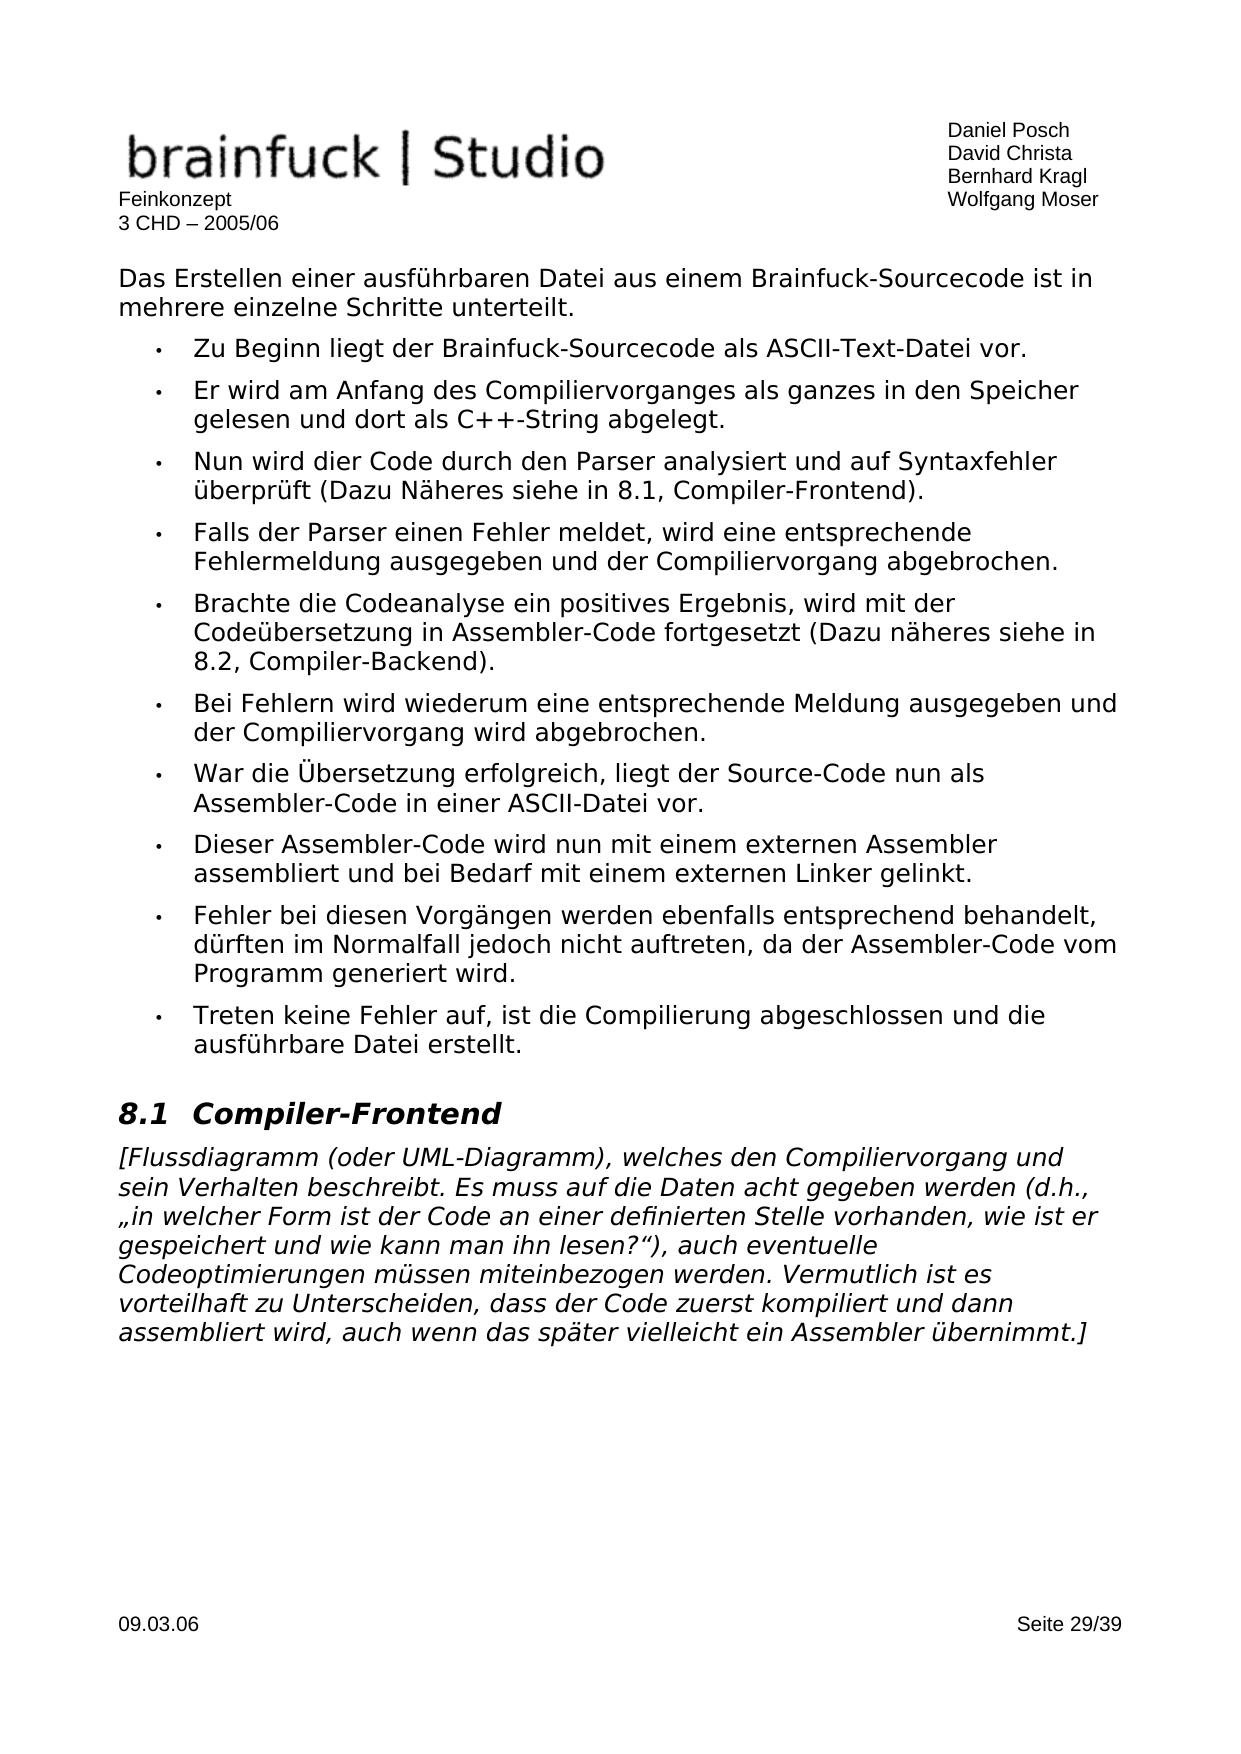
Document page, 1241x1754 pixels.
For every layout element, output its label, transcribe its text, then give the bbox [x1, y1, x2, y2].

list Er wird am Anfang des Compiliervorganges als ganzes in den Speicher gelesen und dort als C++-String abgelegt. [156, 376, 1122, 434]
text [Flussdiagramm (oder UML-Diagramm), welches den Compiliervorgang und sein Verhalten beschreibt. Es muss auf die Daten acht gegeben werden (d.h., „in welcher Form ist der Code an einer definierten Stelle vorhanden, wie ist er gespeichert und wie kann man ihn lesen?“), auch eventuelle Codeoptimierungen müssen miteinbezogen werden. Vermutlich ist es vorteilhaft zu Unterscheiden, dass der Code zuerst kompiliert und dann assembliert wird, auch wenn das später vielleicht ein Assembler übernimmt.] [118, 1143, 1122, 1348]
list Dieser Assembler-Code wird nun mit einem externen Assembler assembliert und bei Bedarf mit einem externen Linker gelinkt. [156, 830, 1122, 889]
list Fehler bei diesen Vorgängen werden ebenfalls entsprechend behandelt, dürften im Normalfall jedoch nicht auftreten, da der Assembler-Code vom Programm generiert wird. [156, 901, 1122, 989]
list Brachte die Codeanalyse ein positives Ergebnis, wird mit der Codeübersetzung in Assembler-Code fortgesetzt (Dazu näheres siehe in 8.2, Compiler-Backend). [156, 589, 1122, 676]
list Treten keine Fehler auf, ist die Compilierung abgeschlossen und die ausführbare Datei erstellt. [156, 1001, 1122, 1059]
picture [118, 118, 609, 187]
list Nun wird dier Code durch den Parser analysiert und auf Syntaxfehler überprüft (Dazu Näheres siehe in 8.1, Compiler-Frontend). [156, 447, 1122, 505]
list Zu Beginn liegt der Brainfuck-Sourcecode als ASCII-Text-Datei vor. [156, 334, 1122, 364]
list Bei Fehlern wird wiederum eine entsprechende Meldung ausgegeben und der Compiliervorgang wird abgebrochen. [156, 689, 1122, 747]
list War die Übersetzung erfolgreich, liegt der Source-Code nun als Assembler-Code in einer ASCII-Datei vor. [156, 759, 1122, 818]
text Das Erstellen einer ausführbaren Datei aus einem Brainfuck-Sourcecode ist in mehrere einzelne Schritte unterteilt. [118, 264, 1122, 322]
subtitle Compiler-Frontend [118, 1097, 1122, 1131]
list Falls der Parser einen Fehler meldet, wird eine entsprechende Fehlermeldung ausgegeben und der Compiliervorgang abgebrochen. [156, 518, 1122, 576]
